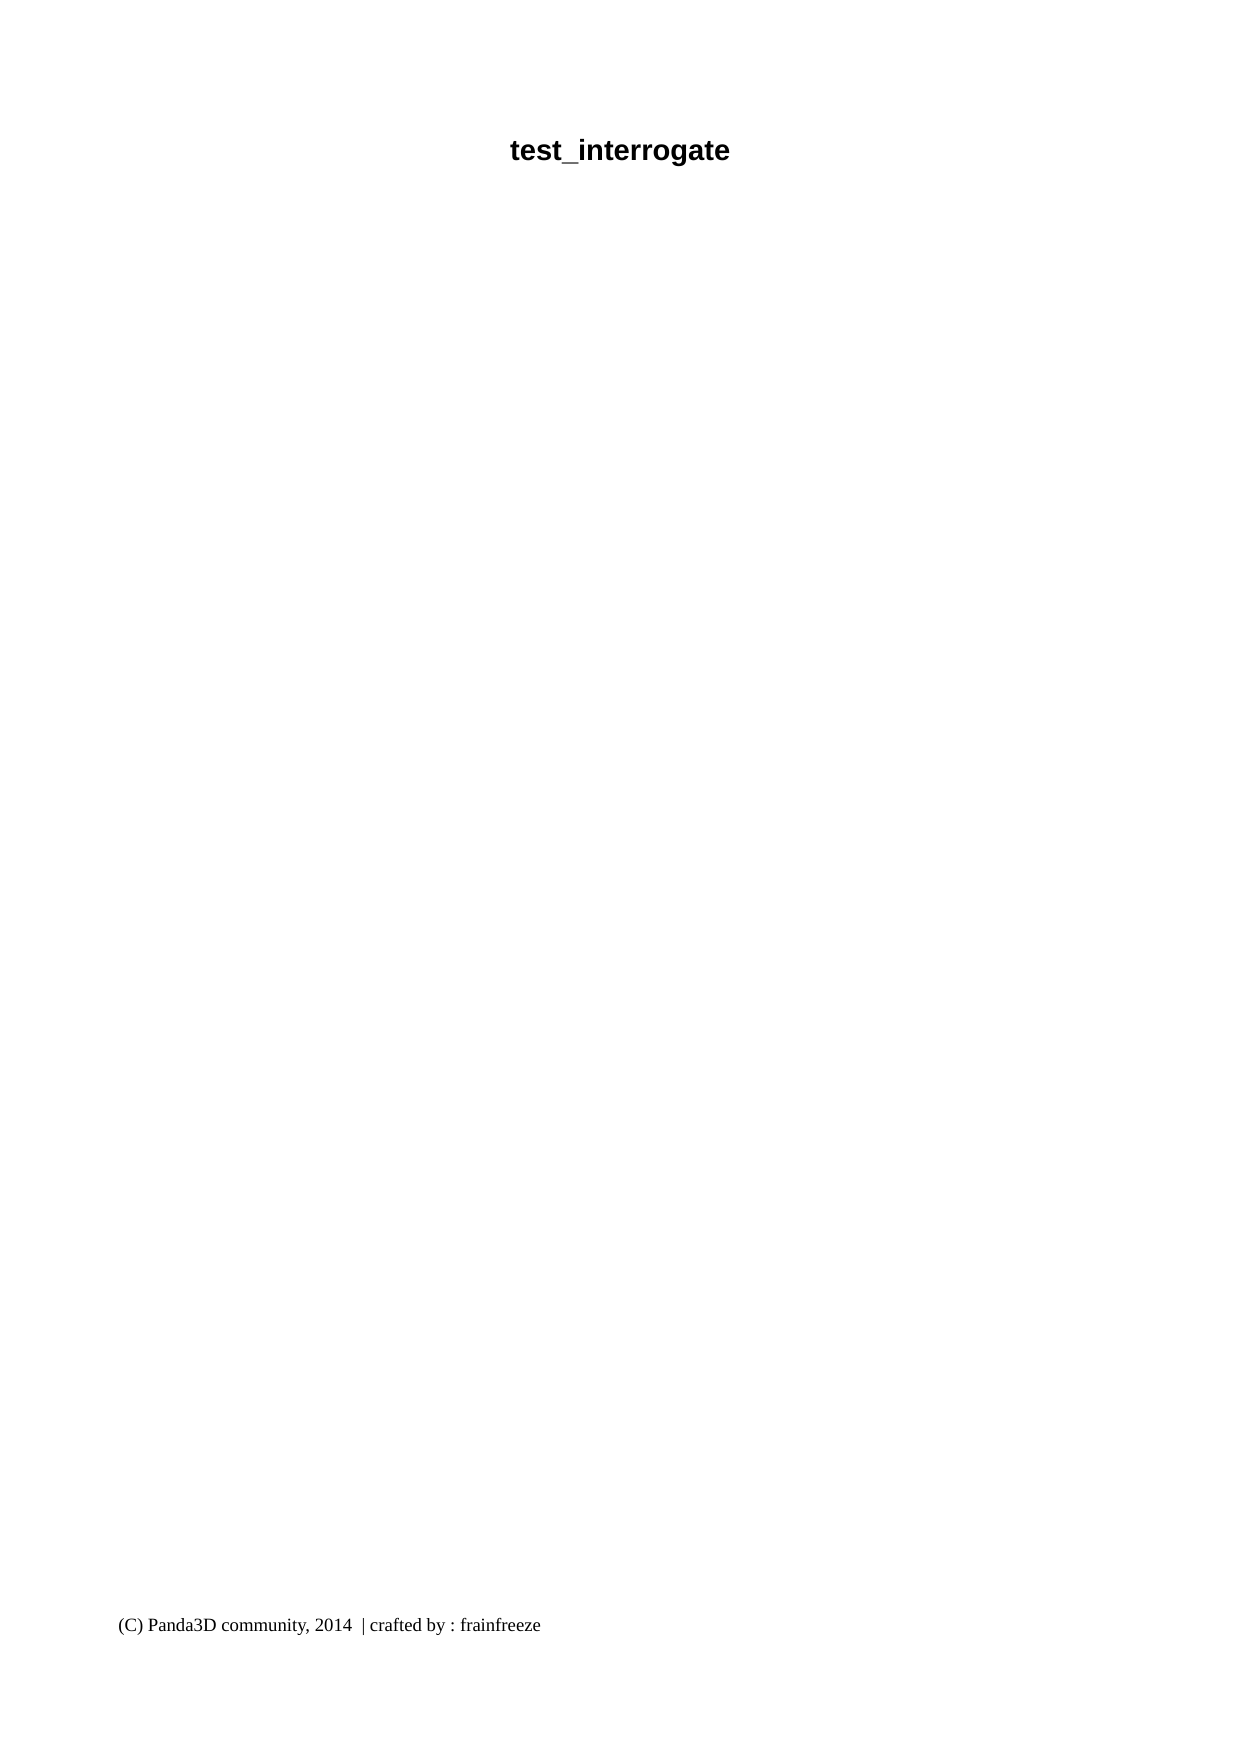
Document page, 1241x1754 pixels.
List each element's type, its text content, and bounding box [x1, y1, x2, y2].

subtitle test_interrogate [118, 133, 1122, 166]
